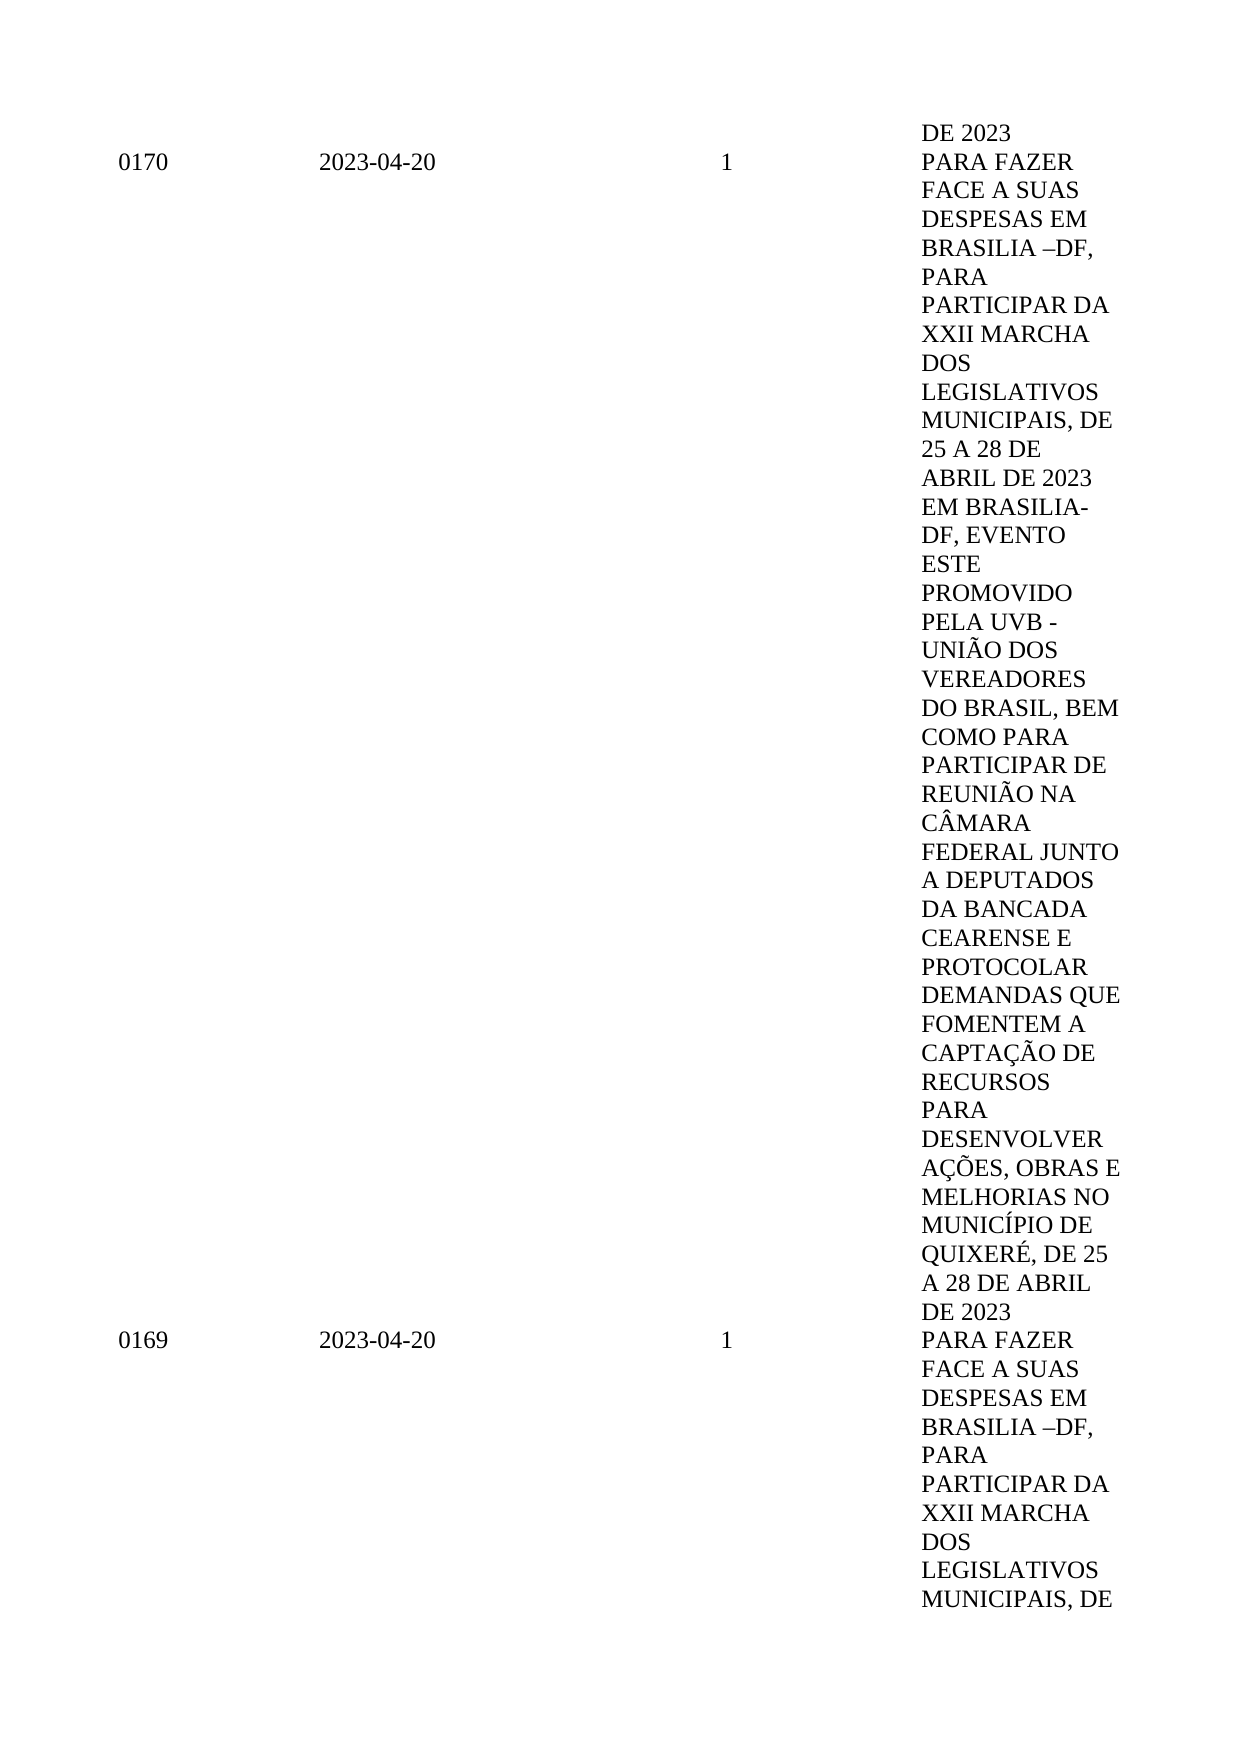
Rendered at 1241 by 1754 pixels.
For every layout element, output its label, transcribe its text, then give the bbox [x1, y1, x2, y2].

table_cell [520, 147, 720, 1326]
table_cell [118, 118, 319, 147]
table_cell [319, 118, 519, 147]
table_cell 2023-04-20 [319, 147, 519, 1326]
table_cell 1 [720, 147, 921, 1326]
table_cell [720, 118, 921, 147]
table_cell PARA FAZER FACE A SUAS DESPESAS EM BRASILIA –DF, PARA PARTICIPAR DA XXII MARCHA DOS LEGISLATIVOS MUNICIPAIS, DE 25 A 28 DE ABRIL DE 2023 EM BRASILIA-DF, EVENTO ESTE PROMOVIDO PELA UVB - UNIÃO DOS VEREADORES DO BRASIL, BEM COMO PARA PARTICIPAR DE REUNIÃO NA CÂMARA FEDERAL JUNTO A DEPUTADOS DA BANCADA CEARENSE E PROTOCOLAR DEMANDAS QUE FOMENTEM A CAPTAÇÃO DE RECURSOS PARA DESENVOLVER AÇÕES, OBRAS E MELHORIAS NO MUNICÍPIO DE QUIXERÉ, DE 25 A 28 DE ABRIL DE 2023 [921, 147, 1122, 1326]
table_cell PARA FAZER FACE A SUAS DESPESAS EM BRASILIA –DF, PARA PARTICIPAR DA XXII MARCHA DOS LEGISLATIVOS MUNICIPAIS, DE [921, 1326, 1122, 1613]
table_cell 1 [720, 1326, 921, 1613]
table_cell [520, 118, 720, 147]
table_cell 2023-04-20 [319, 1326, 519, 1613]
table_cell DE 2023 [921, 118, 1122, 147]
table_cell 0169 [118, 1326, 319, 1613]
table_cell 0170 [118, 147, 319, 1326]
table_cell [520, 1326, 720, 1613]
